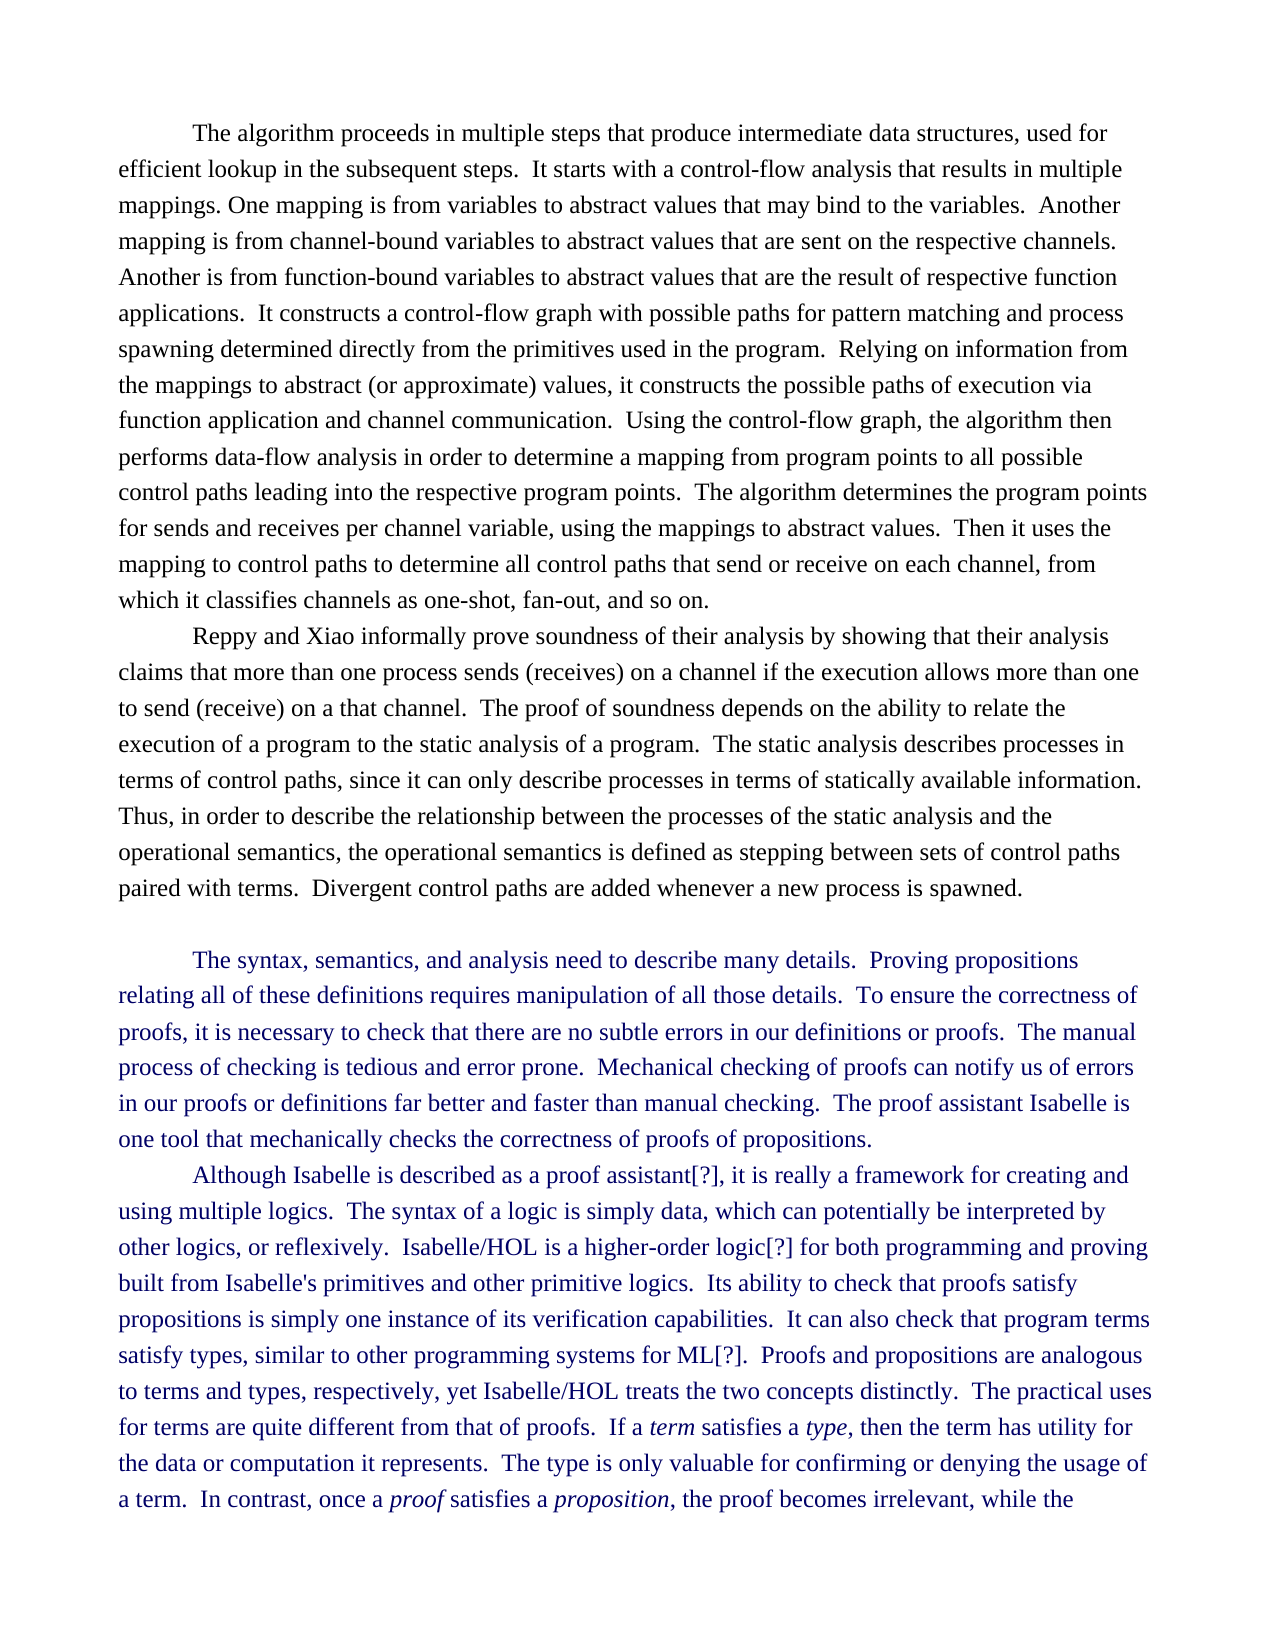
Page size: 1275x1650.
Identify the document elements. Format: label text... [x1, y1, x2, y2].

text The syntax, semantics, and analysis need to describe many details. Proving propositions relating all of these definitions requires manipulation of all those details. To ensure the correctness of proofs, it is necessary to check that there are no subtle errors in our definitions or proofs. The manual process of checking is tedious and error prone. Mechanical checking of proofs can notify us of errors in our proofs or definitions far better and faster than manual checking. The proof assistant Isabelle is one tool that mechanically checks the correctness of proofs of propositions. [118, 945, 1157, 1153]
text The algorithm proceeds in multiple steps that produce intermediate data structures, used for efficient lookup in the subsequent steps. It starts with a control-flow analysis that results in multiple mappings. One mapping is from variables to abstract values that may bind to the variables. Another mapping is from channel-bound variables to abstract values that are sent on the respective channels. Another is from function-bound variables to abstract values that are the result of respective function applications. It constructs a control-flow graph with possible paths for pattern matching and process spawning determined directly from the primitives used in the program. Relying on information from the mappings to abstract (or approximate) values, it constructs the possible paths of execution via function application and channel communication. Using the control-flow graph, the algorithm then performs data-flow analysis in order to determine a mapping from program points to all possible control paths leading into the respective program points. The algorithm determines the program points for sends and receives per channel variable, using the mappings to abstract values. Then it uses the mapping to control paths to determine all control paths that send or receive on each channel, from which it classifies channels as one-shot, fan-out, and so on. [118, 118, 1157, 614]
text Although Isabelle is described as a proof assistant[?], it is really a framework for creating and using multiple logics. The syntax of a logic is simply data, which can potentially be interpreted by other logics, or reflexively. Isabelle/HOL is a higher-order logic[?] for both programming and proving built from Isabelle's primitives and other primitive logics. Its ability to check that proofs satisfy propositions is simply one instance of its verification capabilities. It can also check that program terms satisfy types, similar to other programming systems for ML[?]. Proofs and propositions are analogous to terms and types, respectively, yet Isabelle/HOL treats the two concepts distinctly. The practical uses for terms are quite different from that of proofs. If a term satisfies a type, then the term has utility for the data or computation it represents. The type is only valuable for confirming or denying the usage of a term. In contrast, once a proof satisfies a proposition, the proof becomes irrelevant, while the [118, 1160, 1157, 1512]
text Reppy and Xiao informally prove soundness of their analysis by showing that their analysis claims that more than one process sends (receives) on a channel if the execution allows more than one to send (receive) on a that channel. The proof of soundness depends on the ability to relate the execution of a program to the static analysis of a program. The static analysis describes processes in terms of control paths, since it can only describe processes in terms of statically available information. Thus, in order to describe the relationship between the processes of the static analysis and the operational semantics, the operational semantics is defined as stepping between sets of control paths paired with terms. Divergent control paths are added whenever a new process is spawned. [118, 621, 1157, 902]
